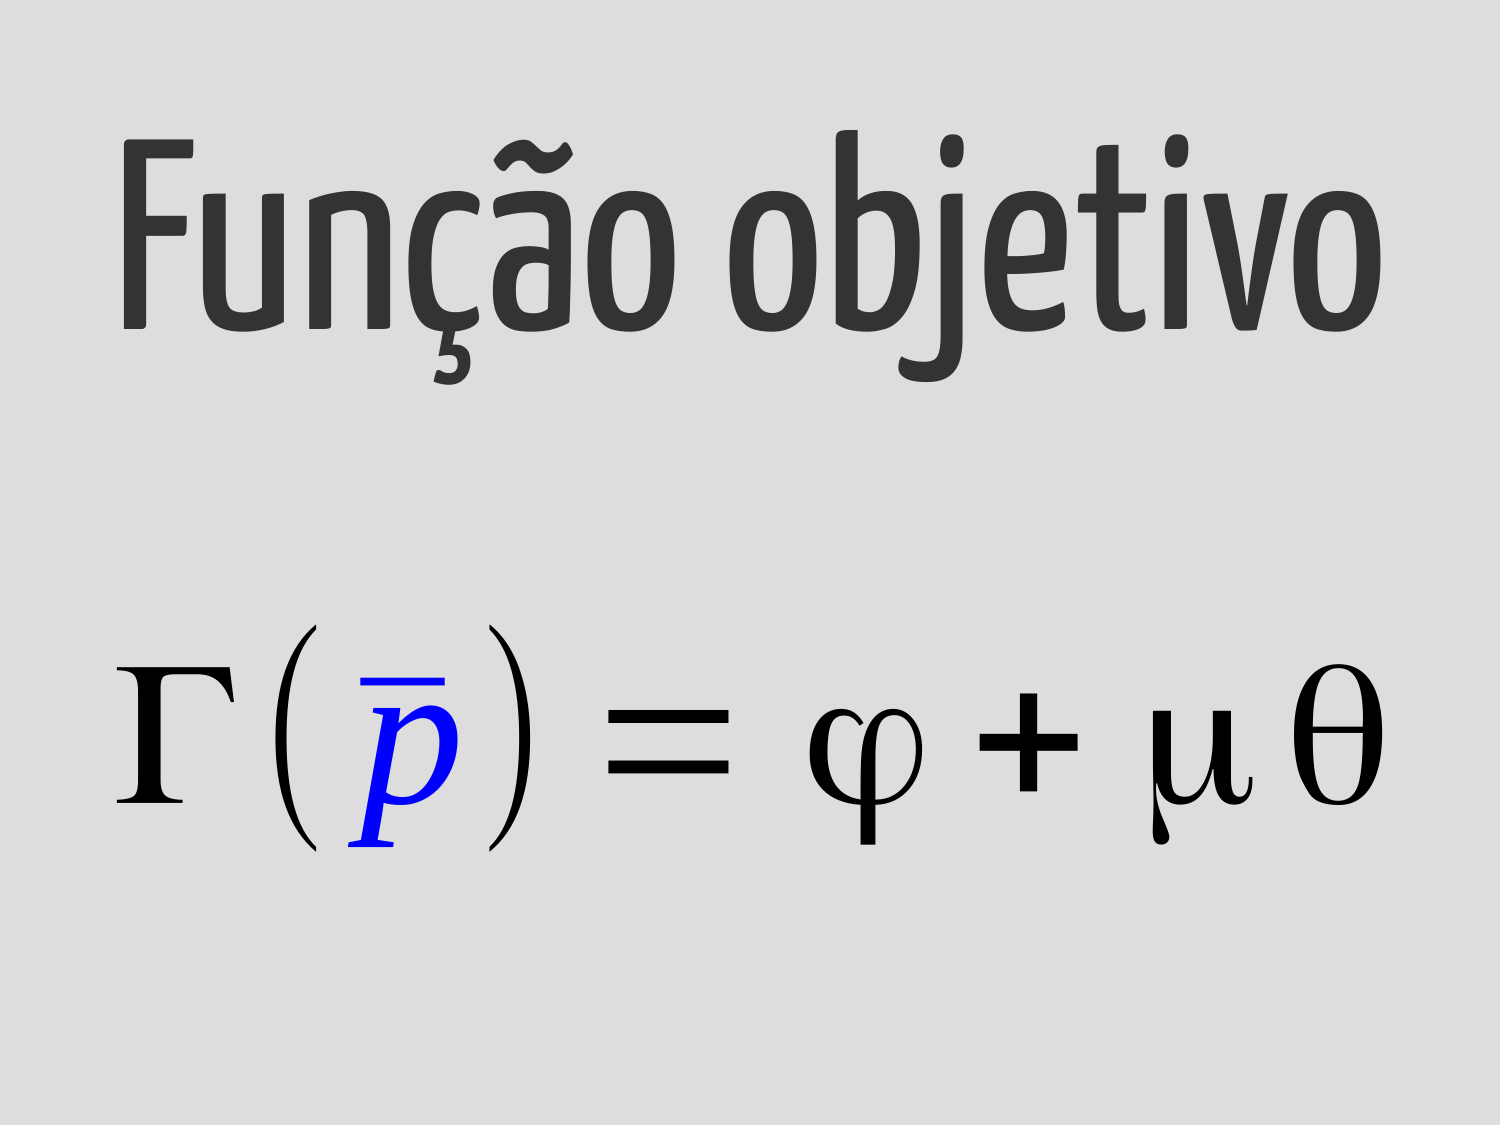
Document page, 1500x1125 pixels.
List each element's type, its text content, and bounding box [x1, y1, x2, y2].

title Função objetivo [75, 0, 1425, 479]
chart [100, 614, 1400, 863]
